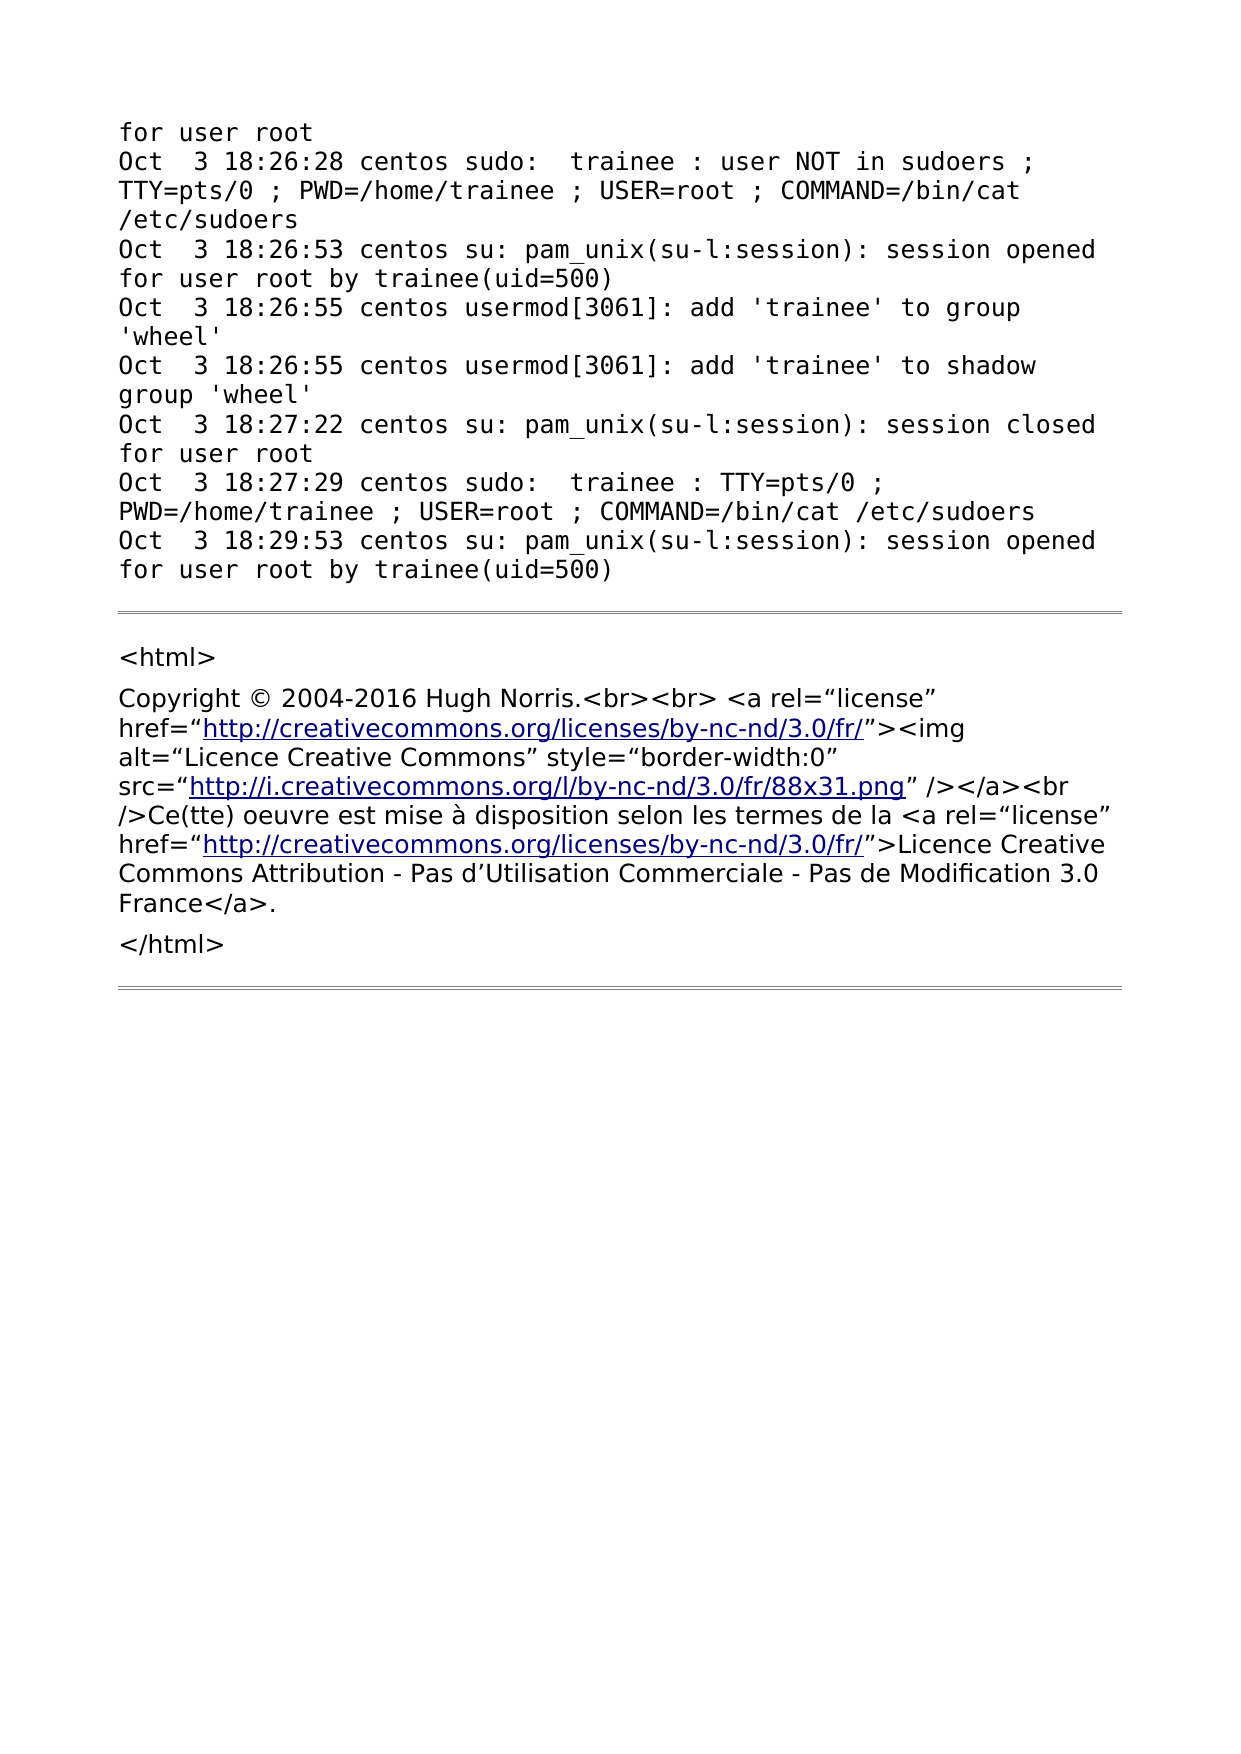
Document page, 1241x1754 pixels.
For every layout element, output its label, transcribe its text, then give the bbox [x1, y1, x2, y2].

text </html> [118, 930, 1122, 959]
text <html> [118, 643, 1122, 672]
text for user root Oct 3 18:26:28 centos sudo: trainee : user NOT in sudoers ; TTY=pts/0 ; PWD=/home/trainee ; USER=root ; COMMAND=/bin/cat /etc/sudoers Oct 3 18:26:53 centos su: pam_unix(su-l:session): session opened for user root by trainee(uid=500) Oct 3 18:26:55 centos usermod[3061]: add 'trainee' to group 'wheel' Oct 3 18:26:55 centos usermod[3061]: add 'trainee' to shadow group 'wheel' Oct 3 18:27:22 centos su: pam_unix(su-l:session): session closed for user root Oct 3 18:27:29 centos sudo: trainee : TTY=pts/0 ; PWD=/home/trainee ; USER=root ; COMMAND=/bin/cat /etc/sudoers Oct 3 18:29:53 centos su: pam_unix(su-l:session): session opened for user root by trainee(uid=500) [118, 118, 1122, 585]
text Copyright © 2004-2016 Hugh Norris.<br><br> <a rel=“license” href=“http://creativecommons.org/licenses/by-nc-nd/3.0/fr/”><img alt=“Licence Creative Commons” style=“border-width:0” src=“http://i.creativecommons.org/l/by-nc-nd/3.0/fr/88x31.png” /></a><br />Ce(tte) oeuvre est mise à disposition selon les termes de la <a rel=“license” href=“http://creativecommons.org/licenses/by-nc-nd/3.0/fr/”>Licence Creative Commons Attribution - Pas d’Utilisation Commerciale - Pas de Modification 3.0 France</a>. [118, 684, 1122, 918]
